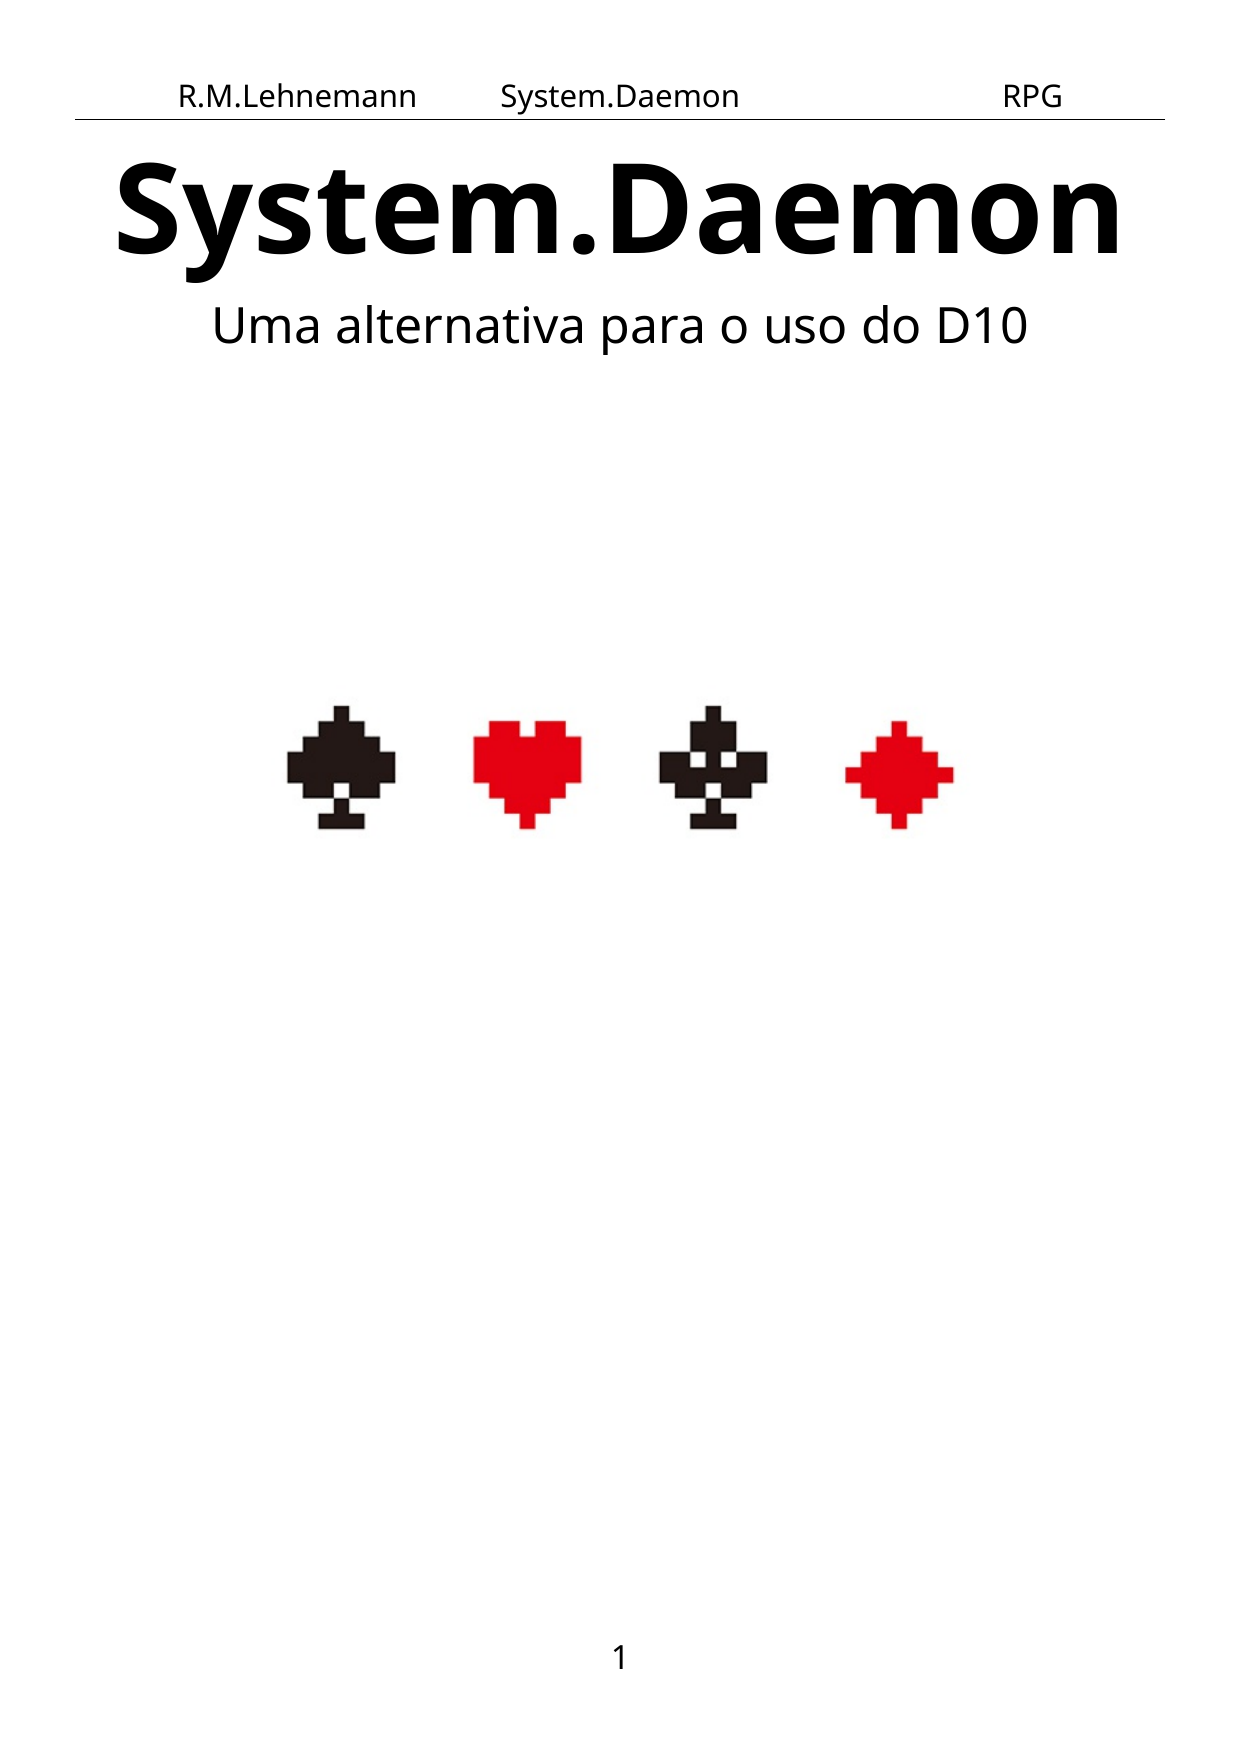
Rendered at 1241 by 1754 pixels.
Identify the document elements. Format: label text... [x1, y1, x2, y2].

text Uma alternativa para o uso do D10 [75, 290, 1165, 358]
picture [75, 358, 1166, 1177]
text System.Daemon [75, 120, 1165, 290]
